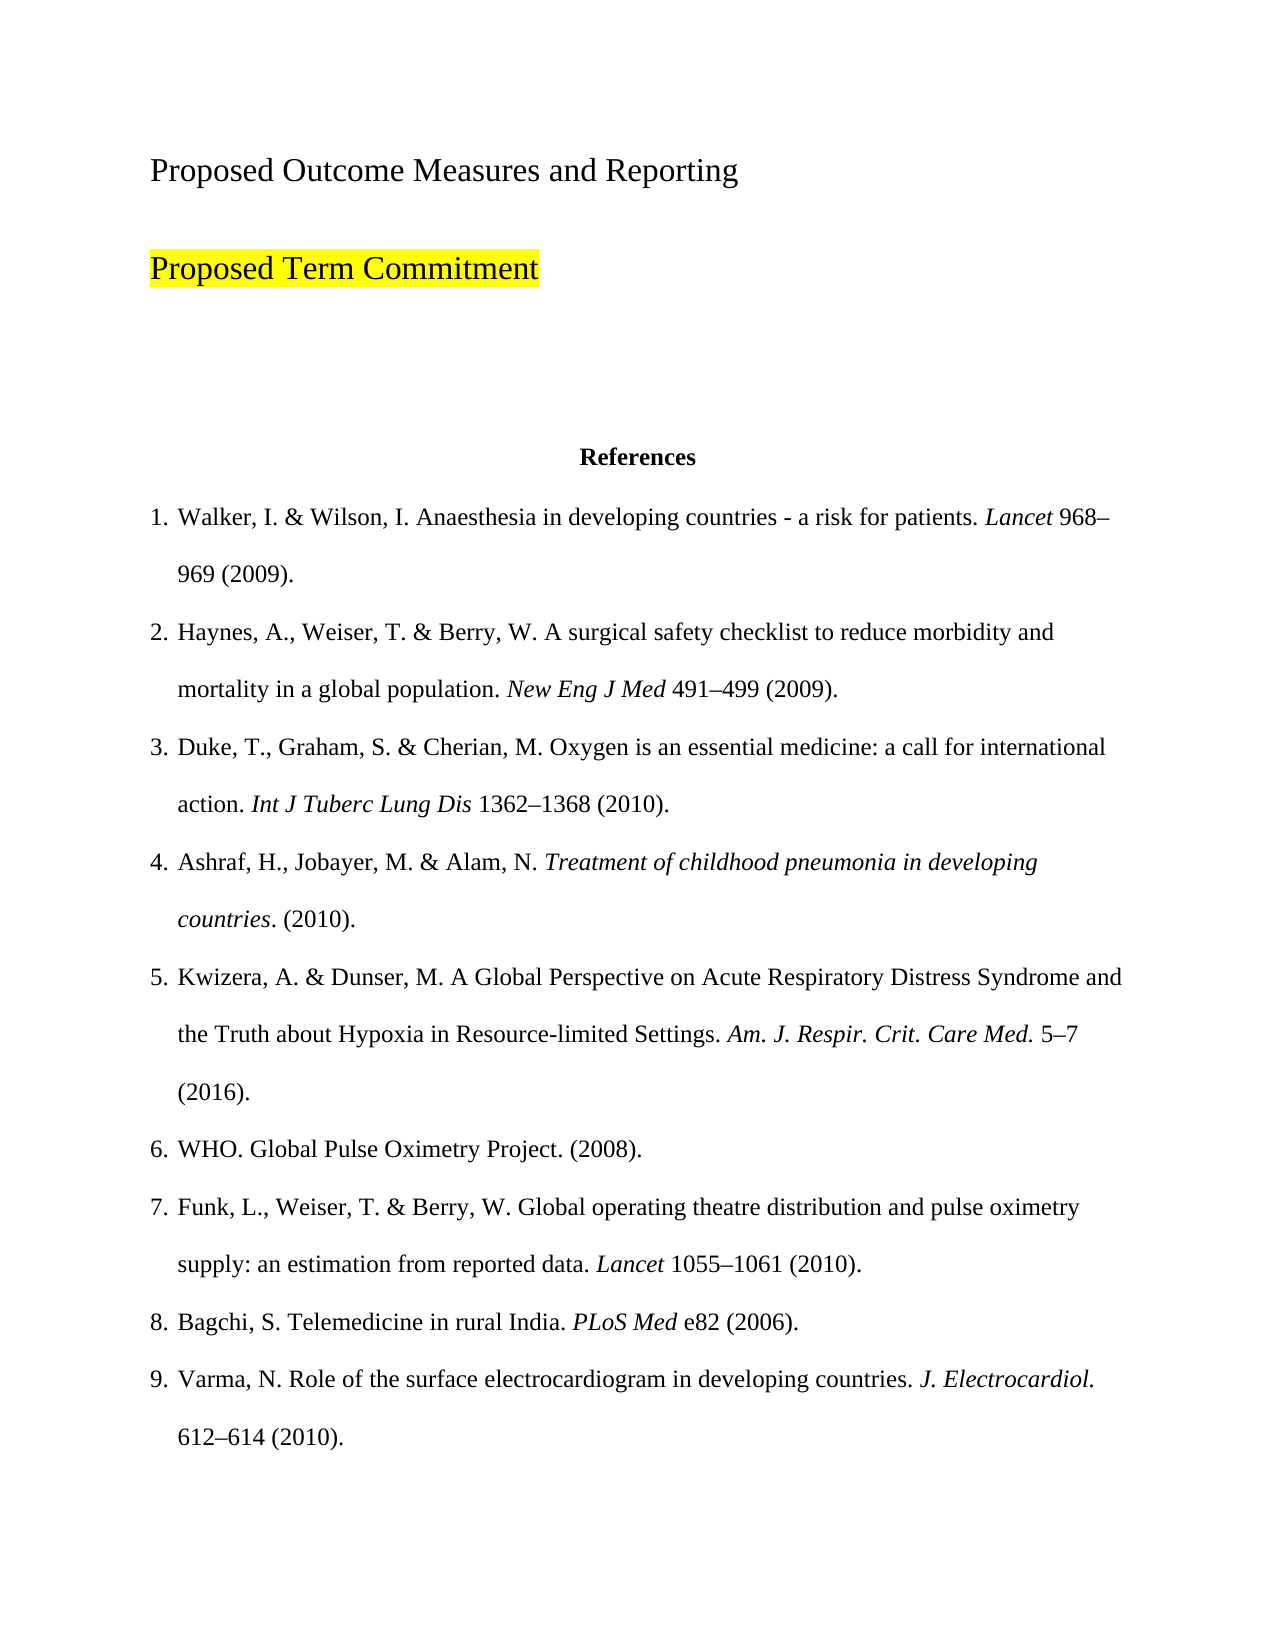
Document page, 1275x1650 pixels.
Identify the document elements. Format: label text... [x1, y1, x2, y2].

text 5. Kwizera, A. & Dunser, M. A Global Perspective on Acute Respiratory Distress Syndrome and the Truth about Hypoxia in Resource-limited Settings. Am. J. Respir. Crit. Care Med. 5–7 (2016). [150, 962, 1125, 1106]
text 8. Bagchi, S. Telemedicine in rural India. PLoS Med e82 (2006). [150, 1307, 1125, 1336]
text 7. Funk, L., Weiser, T. & Berry, W. Global operating theatre distribution and pulse oximetry supply: an estimation from reported data. Lancet 1055–1061 (2010). [150, 1192, 1125, 1278]
text References [150, 442, 1125, 471]
text 1. Walker, I. & Wilson, I. Anaesthesia in developing countries - a risk for patients. Lancet 968–969 (2009). [150, 502, 1125, 588]
text 3. Duke, T., Graham, S. & Cherian, M. Oxygen is an essential medicine: a call for international action. Int J Tuberc Lung Dis 1362–1368 (2010). [150, 732, 1125, 818]
text 9. Varma, N. Role of the surface electrocardiogram in developing countries. J. Electrocardiol. 612–614 (2010). [150, 1364, 1125, 1451]
text Proposed Term Commitment [150, 248, 1125, 287]
subtitle Proposed Outcome Measures and Reporting [150, 150, 1125, 188]
text 2. Haynes, A., Weiser, T. & Berry, W. A surgical safety checklist to reduce morbidity and mortality in a global population. New Eng J Med 491–499 (2009). [150, 617, 1125, 703]
text 6. WHO. Global Pulse Oximetry Project. (2008). [150, 1134, 1125, 1163]
text 4. Ashraf, H., Jobayer, M. & Alam, N. Treatment of childhood pneumonia in developing countries. (2010). [150, 847, 1125, 933]
